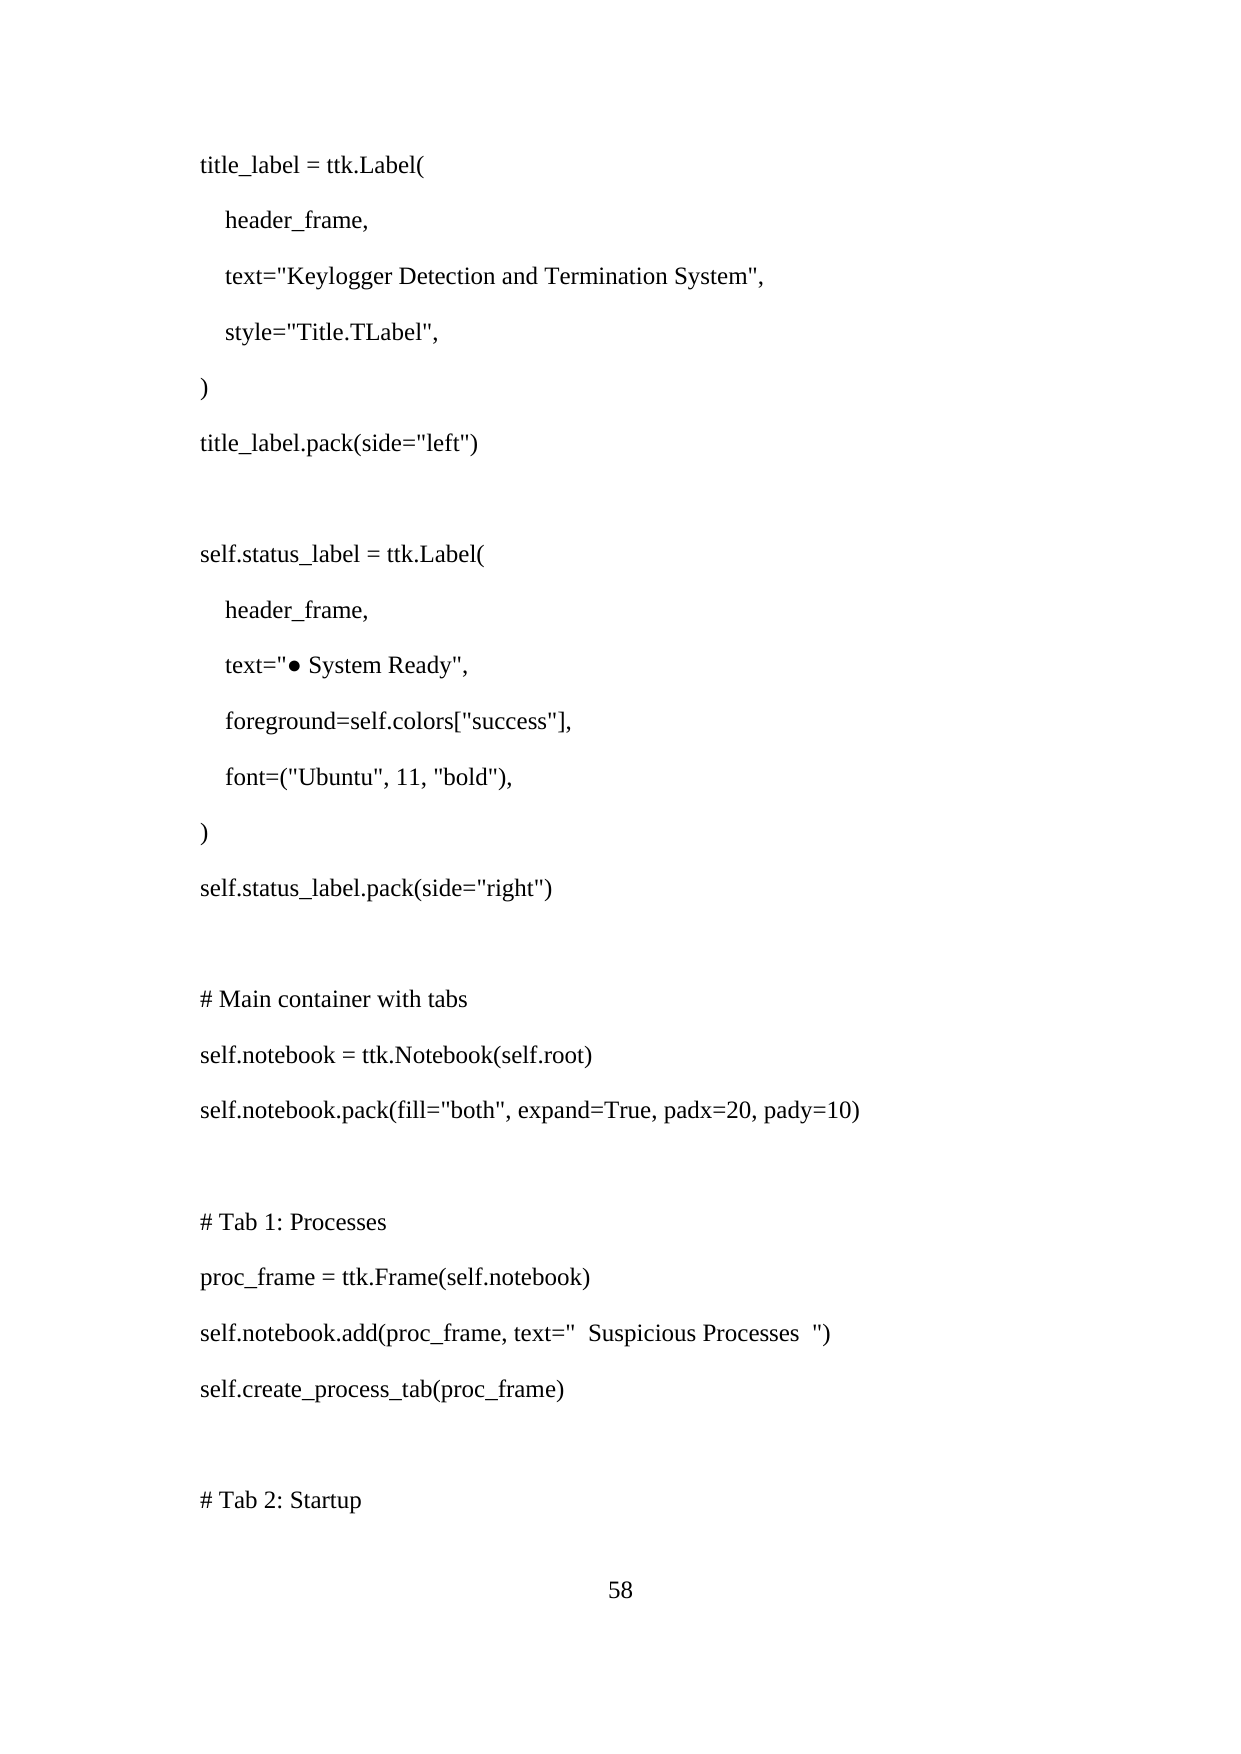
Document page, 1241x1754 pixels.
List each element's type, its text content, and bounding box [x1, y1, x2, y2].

text text="● System Ready", [150, 651, 1091, 679]
text self.notebook = ttk.Notebook(self.root) [150, 1040, 1091, 1069]
text self.create_process_tab(proc_frame) [150, 1374, 1091, 1402]
text proc_frame = ttk.Frame(self.notebook) [150, 1262, 1091, 1291]
text self.status_label = ttk.Label( [150, 539, 1091, 568]
text header_frame, [150, 206, 1091, 234]
text header_frame, [150, 595, 1091, 624]
text # Main container with tabs [150, 984, 1091, 1013]
text # Tab 1: Processes [150, 1207, 1091, 1236]
text text="Keylogger Detection and Termination System", [150, 261, 1091, 290]
text font=("Ubuntu", 11, "bold"), [150, 762, 1091, 791]
text self.notebook.add(proc_frame, text=" Suspicious Processes ") [150, 1318, 1091, 1347]
text ) [150, 372, 1091, 401]
text # Tab 2: Startup [150, 1485, 1091, 1514]
text self.notebook.pack(fill="both", expand=True, padx=20, pady=10) [150, 1096, 1091, 1124]
text title_label.pack(side="left") [150, 428, 1091, 457]
text self.status_label.pack(side="right") [150, 873, 1091, 902]
text style="Title.TLabel", [150, 317, 1091, 346]
text ) [150, 817, 1091, 846]
text foreground=self.colors["success"], [150, 706, 1091, 735]
text title_label = ttk.Label( [150, 150, 1091, 179]
